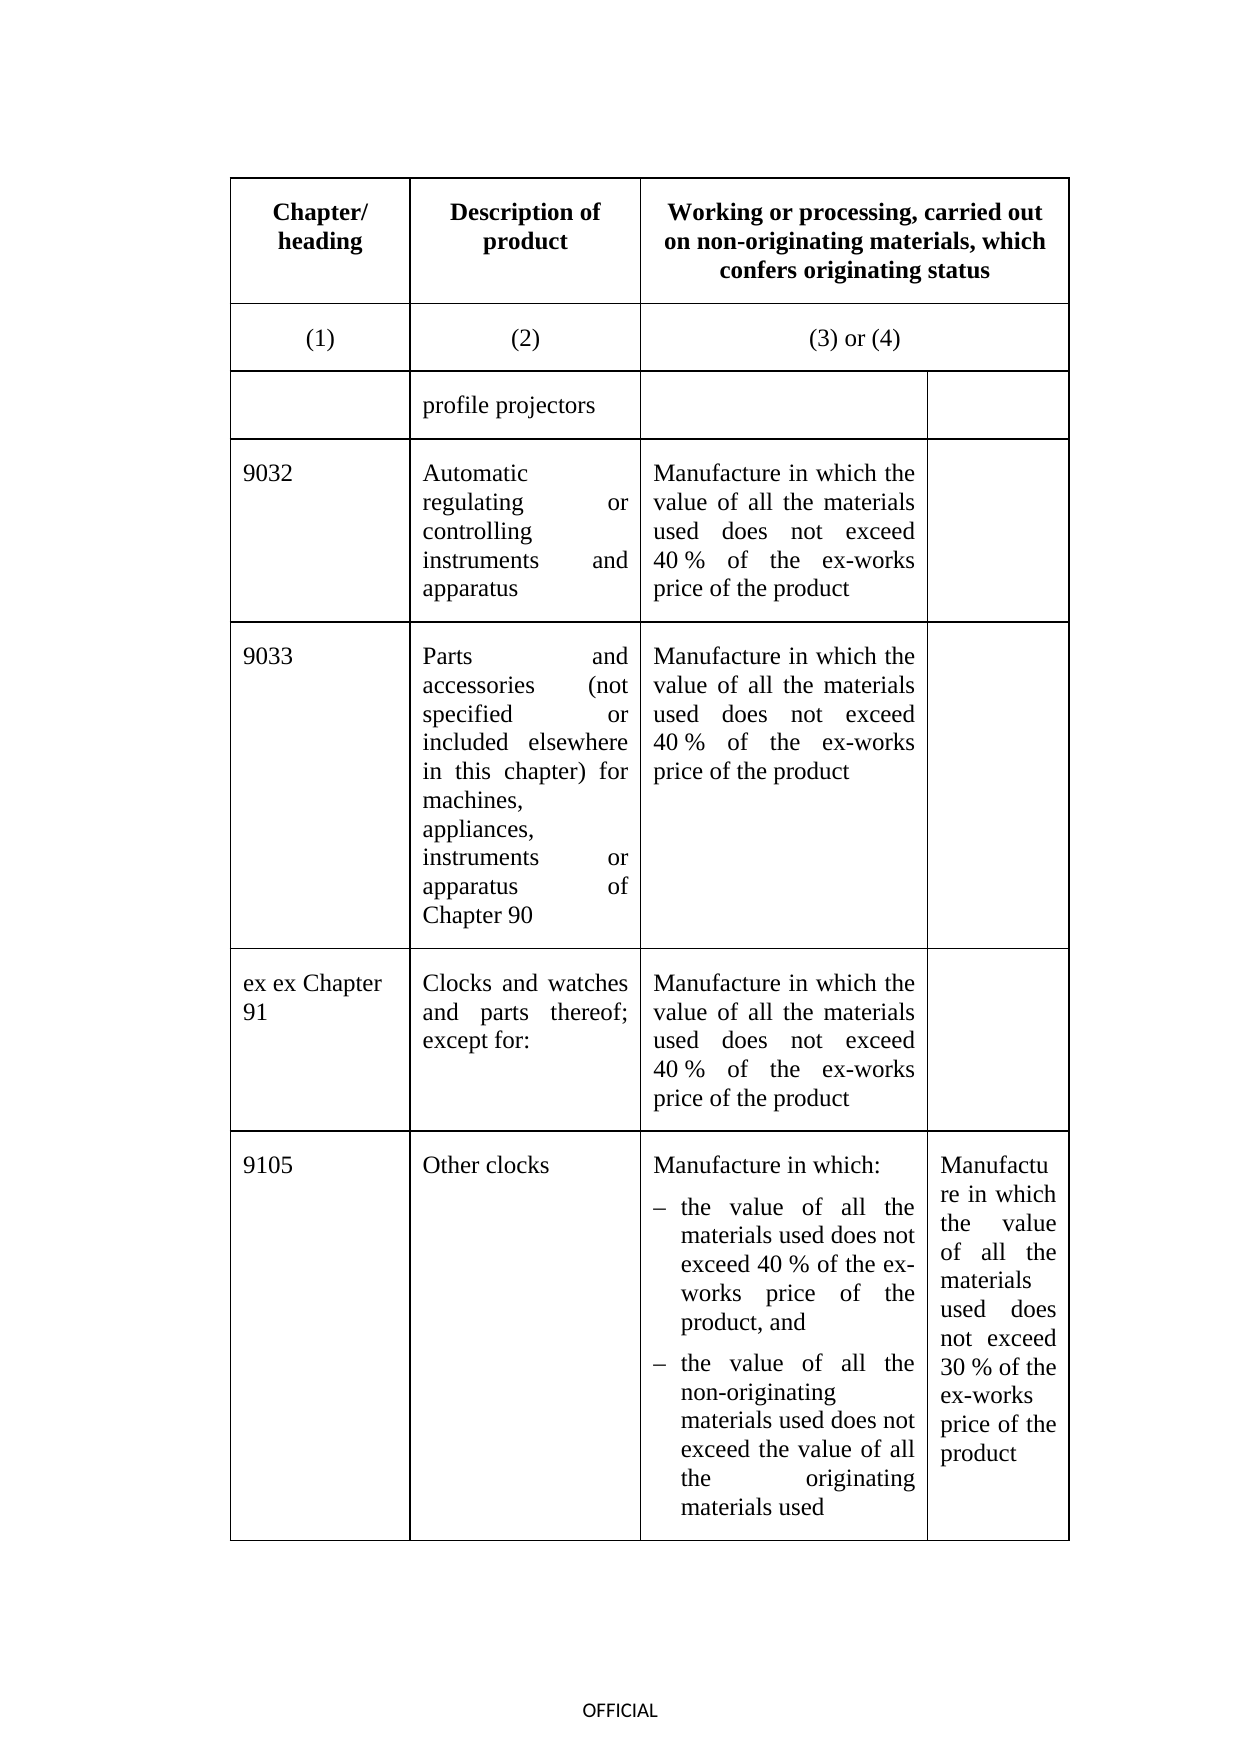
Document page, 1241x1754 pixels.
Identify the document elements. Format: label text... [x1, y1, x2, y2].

table_cell Automatic regulating or controlling instruments and apparatus [411, 440, 640, 621]
table_cell Manufacture in which the value of all the materials used does not exceed 30 % of the ex-works price of the product [928, 1132, 1068, 1539]
table_cell Other clocks [411, 1132, 640, 1539]
table_cell [231, 372, 409, 438]
table_cell 9032 [231, 440, 409, 621]
table_header Chapter/ heading [231, 179, 409, 302]
table_cell (2) [411, 304, 640, 370]
table_cell [928, 440, 1068, 621]
table_cell Parts and accessories (not specified or included elsewhere in this chapter) for machines, appliances, instruments or apparatus of Chapter 90 [411, 623, 640, 947]
table_cell [928, 623, 1068, 947]
table_cell 9033 [231, 623, 409, 947]
table_header – [653, 1186, 681, 1342]
table_cell Manufacture in which: [641, 1132, 927, 1539]
table_cell Manufacture in which the value of all the materials used does not exceed 40 % of the ex-works price of the product [641, 440, 927, 621]
table_cell the value of all the non-originating materials used does not exceed the value of all the originating materials used [681, 1342, 915, 1527]
table_cell [928, 372, 1068, 438]
table_cell (3) or (4) [641, 304, 1068, 370]
table_cell Manufacture in which the value of all the materials used does not exceed 40 % of the ex-works price of the product [641, 623, 927, 947]
table_cell (1) [231, 304, 409, 370]
table_cell [641, 372, 927, 438]
table_cell Clocks and watches and parts thereof; except for: [411, 949, 640, 1130]
table_cell Manufacture in which the value of all the materials used does not exceed 40 % of the ex-works price of the product [641, 949, 927, 1130]
table_cell – [653, 1342, 681, 1527]
table_cell [928, 949, 1068, 1130]
table_cell ex ex Chapter 91 [231, 949, 409, 1130]
table_header the value of all the materials used does not exceed 40 % of the ex-works price of the product, and [681, 1186, 915, 1342]
table_header Working or processing, carried out on non-originating materials, which confers originating status [641, 179, 1068, 302]
table_cell 9105 [231, 1132, 409, 1539]
table_cell profile projectors [411, 372, 640, 438]
table_header Description of product [411, 179, 640, 302]
